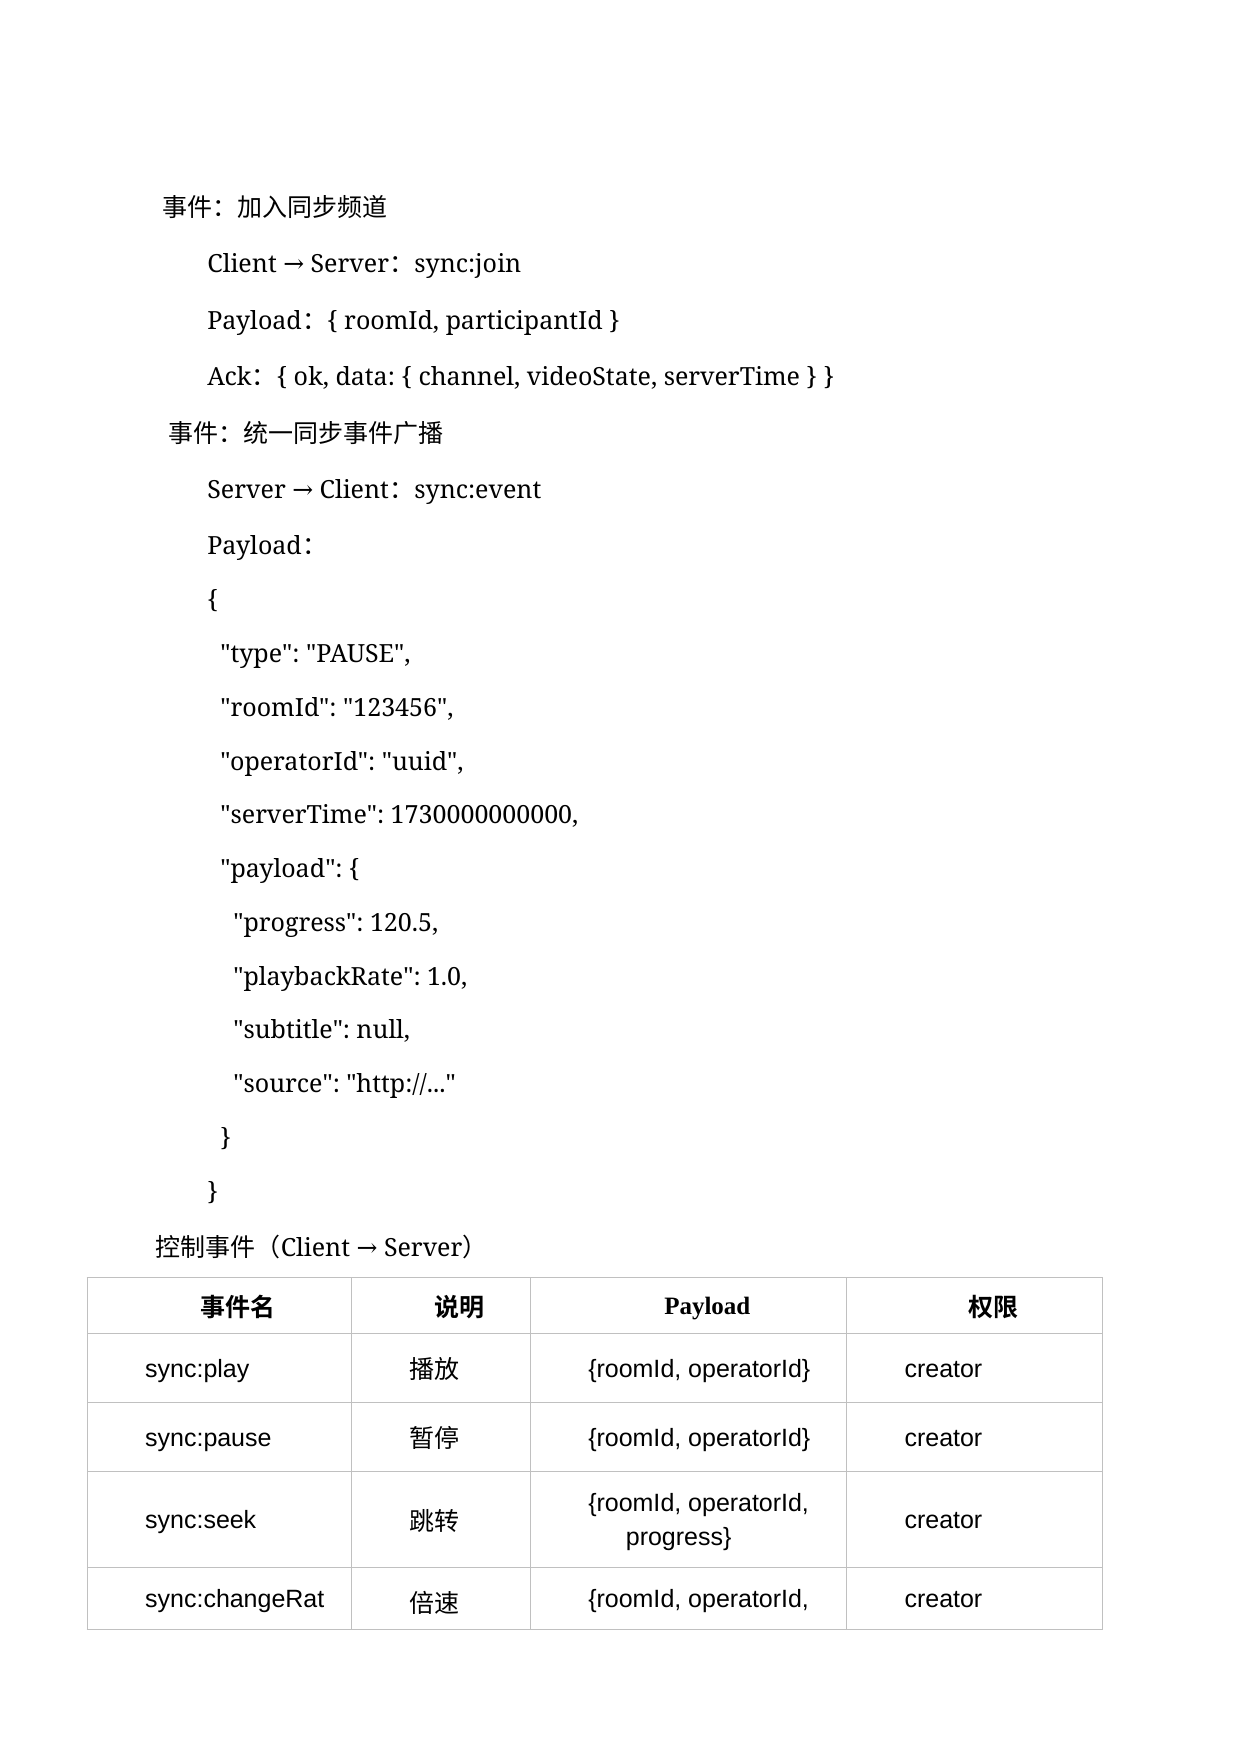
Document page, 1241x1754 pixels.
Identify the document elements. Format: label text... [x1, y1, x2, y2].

text 事件：统一同步事件广播 [118, 413, 1122, 449]
text "subtitle": null, [118, 1012, 1122, 1046]
text } [118, 1173, 1122, 1207]
text Payload： [118, 526, 1122, 562]
text "playbackRate": 1.0, [118, 958, 1122, 992]
text { [118, 582, 1122, 616]
table_header 说明 [352, 1278, 530, 1333]
table_cell sync:seek [88, 1472, 351, 1567]
text 事件：加入同步频道 [118, 188, 1122, 224]
table_cell 暂停 [352, 1403, 530, 1471]
table_cell creator [847, 1403, 1102, 1471]
table_header 权限 [847, 1278, 1102, 1333]
text Client → Server：sync:join [118, 244, 1122, 280]
text } [118, 1119, 1122, 1154]
table_cell 倍速 [352, 1568, 530, 1629]
table_cell {roomId, operatorId, [531, 1568, 846, 1629]
table_cell {roomId, operatorId} [531, 1403, 846, 1471]
table_cell {roomId, operatorId, progress} [531, 1472, 846, 1567]
table_cell creator [847, 1472, 1102, 1567]
table_cell creator [847, 1568, 1102, 1629]
table_cell 播放 [352, 1334, 530, 1402]
text "source": "http://..." [118, 1066, 1122, 1100]
table_cell {roomId, operatorId} [531, 1334, 846, 1402]
table_cell creator [847, 1334, 1102, 1402]
list 控制事件（Client → Server） [156, 1227, 1122, 1263]
table_cell sync:play [88, 1334, 351, 1402]
text "serverTime": 1730000000000, [118, 797, 1122, 831]
text Payload：{ roomId, participantId } [118, 300, 1122, 337]
text "operatorId": "uuid", [118, 743, 1122, 777]
table_header Payload [531, 1278, 846, 1333]
table_cell 跳转 [352, 1472, 530, 1567]
table_cell sync:pause [88, 1403, 351, 1471]
text Ack：{ ok, data: { channel, videoState, serverTime } } [118, 357, 1122, 393]
table_header 事件名 [88, 1278, 351, 1333]
text Server → Client：sync:event [118, 469, 1122, 506]
text "type": "PAUSE", [118, 636, 1122, 670]
table_cell sync:changeRat [88, 1568, 351, 1629]
text "payload": { [118, 851, 1122, 885]
text "progress": 120.5, [118, 904, 1122, 939]
text "roomId": "123456", [118, 689, 1122, 724]
